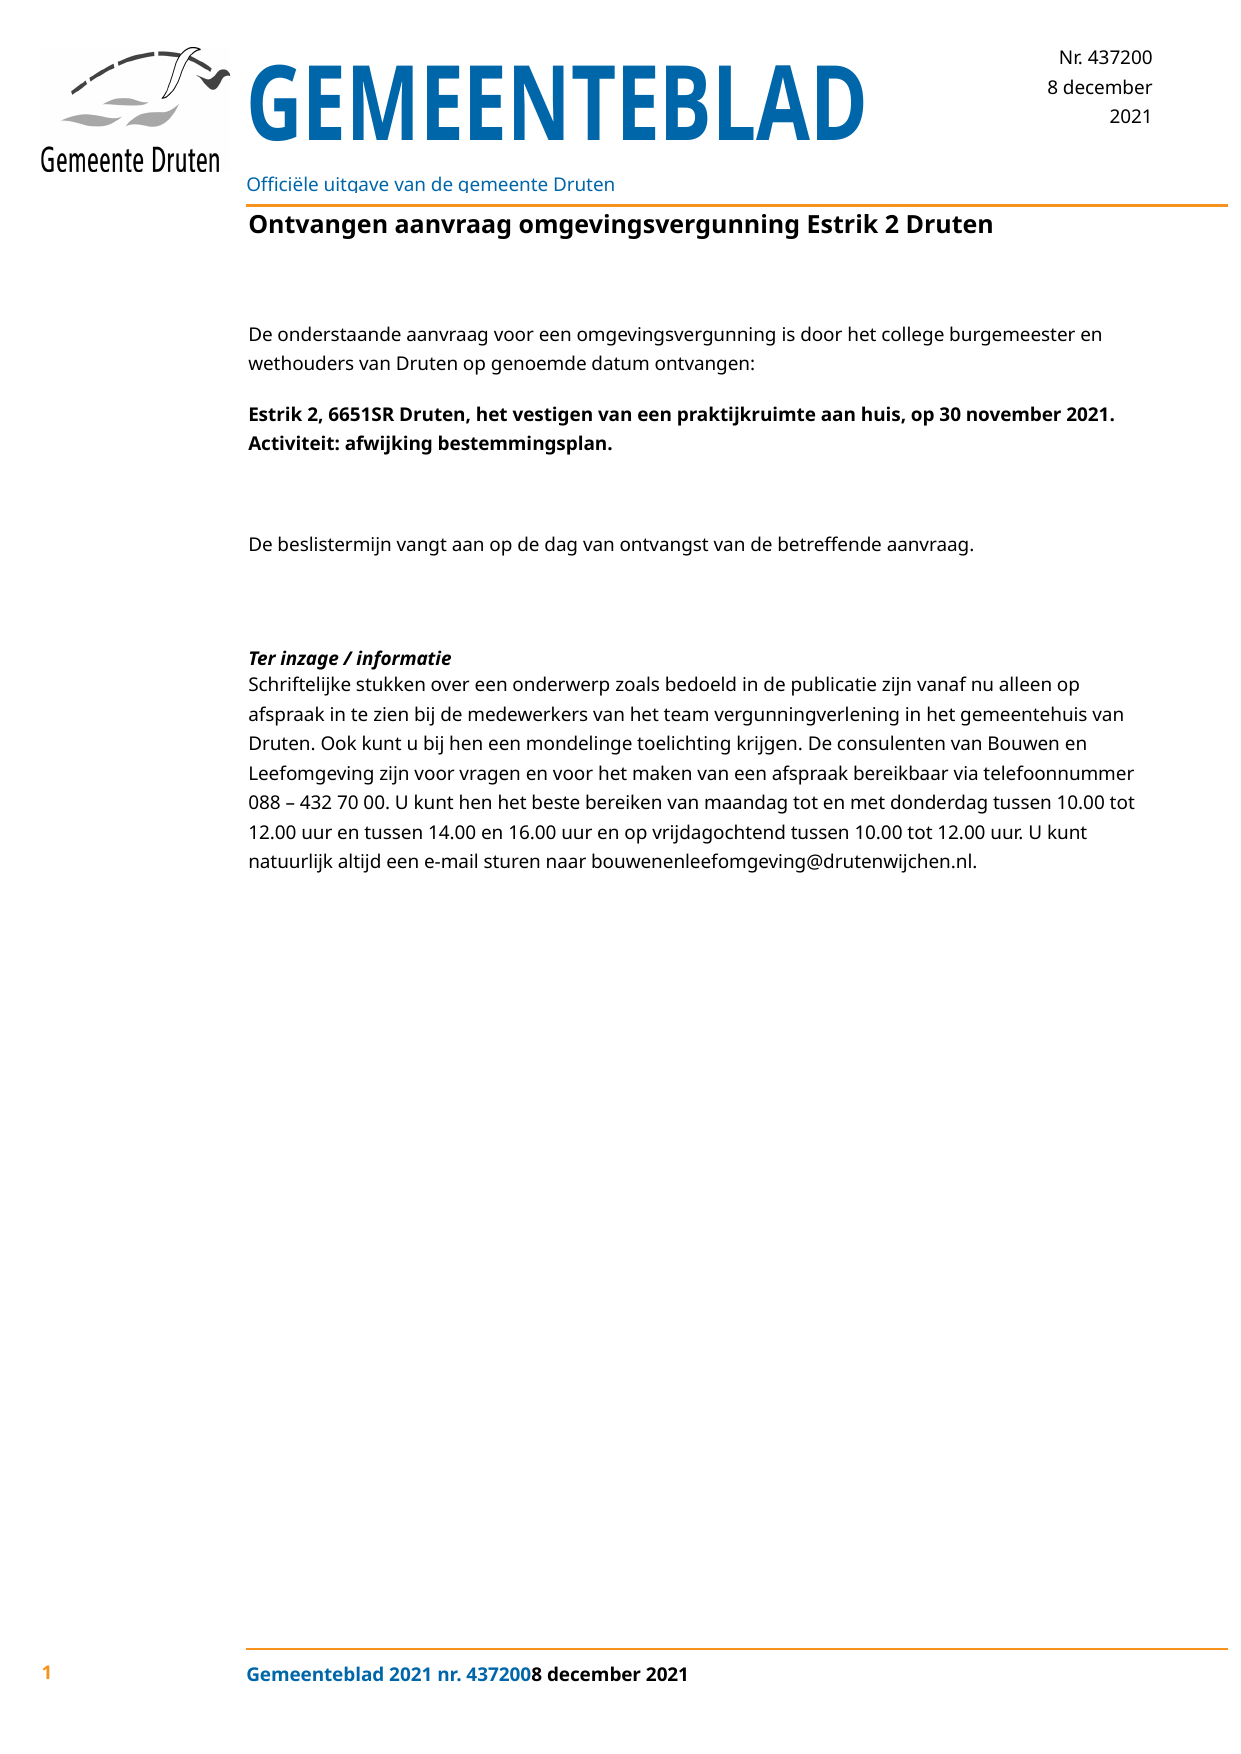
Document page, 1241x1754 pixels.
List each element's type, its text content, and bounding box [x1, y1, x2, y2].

text Ter inzage / informatie [248, 646, 1152, 671]
text De beslistermijn vangt aan op de dag van ontvangst van de betreffende aanvraag. [248, 531, 1152, 557]
text Estrik 2, 6651SR Druten, het vestigen van een praktijkruimte aan huis, op 30 november 2021. Activiteit: afwijking bestemmingsplan. [248, 401, 1152, 456]
picture [41, 47, 231, 172]
text De onderstaande aanvraag voor een omgevingsvergunning is door het college burgemeester en wethouders van Druten op genoemde datum ontvangen: [248, 321, 1152, 376]
text Ontvangen aanvraag omgevingsvergunning Estrik 2 Druten [248, 207, 1152, 241]
text Schriftelijke stukken over een onderwerp zoals bedoeld in de publicatie zijn vanaf nu alleen op afspraak in te zien bij de medewerkers van het team vergunningverlening in het gemeentehuis van Druten. Ook kunt u bij hen een mondelinge toelichting krijgen. De consulenten van Bouwen en Leefomgeving zijn voor vragen en voor het maken van een afspraak bereikbaar via telefoonnummer 088 – 432 70 00. U kunt hen het beste bereiken van maandag tot en met donderdag tussen 10.00 tot 12.00 uur en tussen 14.00 en 16.00 uur en op vrijdagochtend tussen 10.00 tot 12.00 uur. U kunt natuurlijk altijd een e-mail sturen naar bouwenenleefomgeving@drutenwijchen.nl. [248, 671, 1152, 874]
